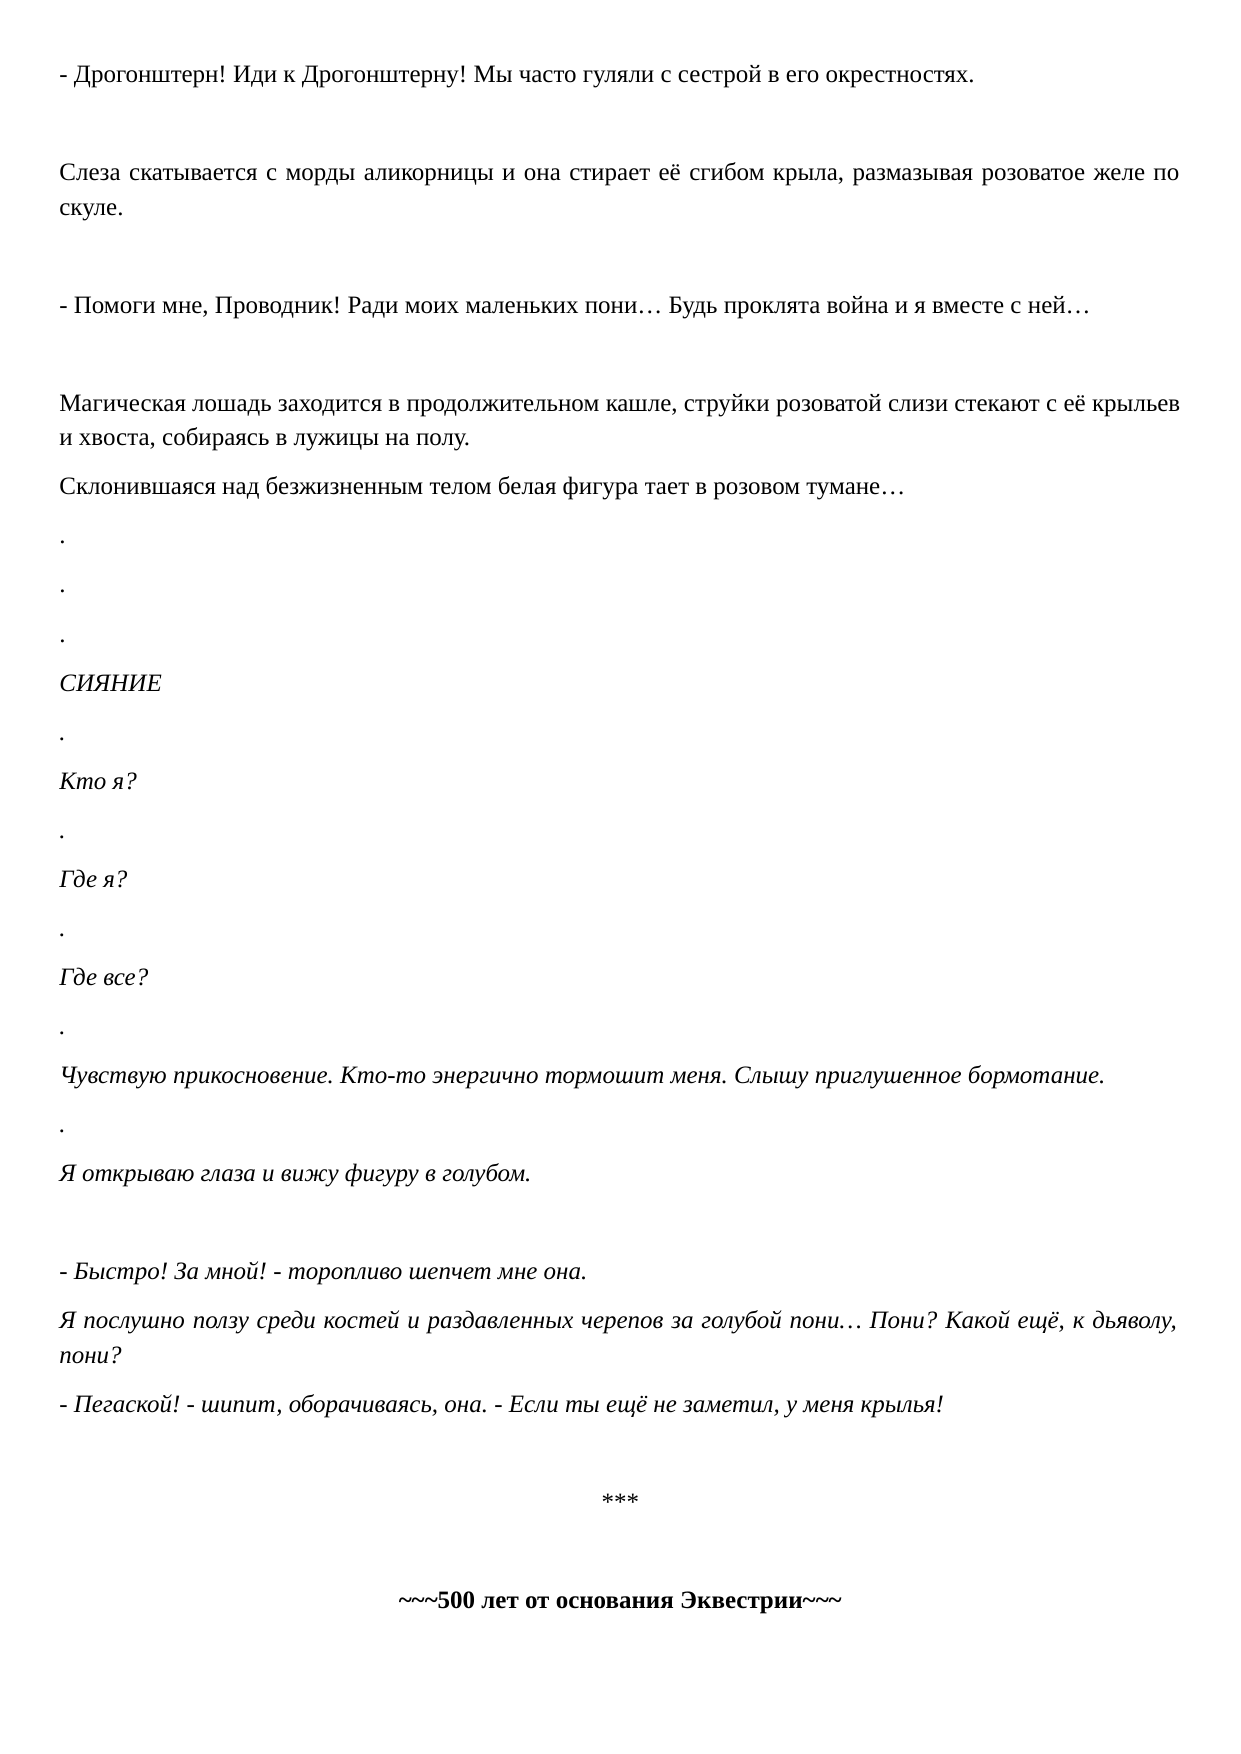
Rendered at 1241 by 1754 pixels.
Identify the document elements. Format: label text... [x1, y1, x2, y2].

text - Дрогонштерн! Иди к Дрогонштерну! Мы часто гуляли с сестрой в его окрестностях. [59, 59, 1181, 88]
text Магическая лошадь заходится в продолжительном кашле, струйки розоватой слизи стекают с её крыльев и хвоста, собираясь в лужицы на полу. [59, 388, 1181, 451]
text . [59, 1011, 1181, 1040]
text Склонившаяся над безжизненным телом белая фигура тает в розовом тумане… [59, 471, 1181, 500]
text *** [59, 1487, 1181, 1516]
text Кто я? [59, 766, 1181, 794]
text - Быстро! За мной! - торопливо шепчет мне она. [59, 1256, 1181, 1285]
text . [59, 913, 1181, 942]
text Я открываю глаза и вижу фигуру в голубом. [59, 1158, 1181, 1187]
text - Помоги мне, Проводник! Ради моих маленьких пони… Будь проклята война и я вместе с ней… [59, 290, 1181, 318]
text . [59, 815, 1181, 844]
text СИЯНИЕ [59, 668, 1181, 696]
text - Пегаской! - шипит, оборачиваясь, она. - Если ты ещё не заметил, у меня крылья! [59, 1389, 1181, 1418]
text . [59, 521, 1181, 549]
text . [59, 619, 1181, 647]
text . [59, 1109, 1181, 1138]
text ~~~500 лет от основания Эквестрии~~~ [59, 1585, 1181, 1614]
text Где все? [59, 962, 1181, 991]
text Я послушно ползу среди костей и раздавленных черепов за голубой пони… Пони? Какой ещё, к дьяволу, пони? [59, 1306, 1181, 1369]
text . [59, 569, 1181, 598]
text Чувствую прикосновение. Кто-то энергично тормошит меня. Слышу приглушенное бормотание. [59, 1060, 1181, 1089]
text . [59, 717, 1181, 746]
text Слеза скатывается с морды аликорницы и она стирает её сгибом крыла, размазывая розоватое желе по скуле. [59, 157, 1181, 220]
text Где я? [59, 864, 1181, 893]
